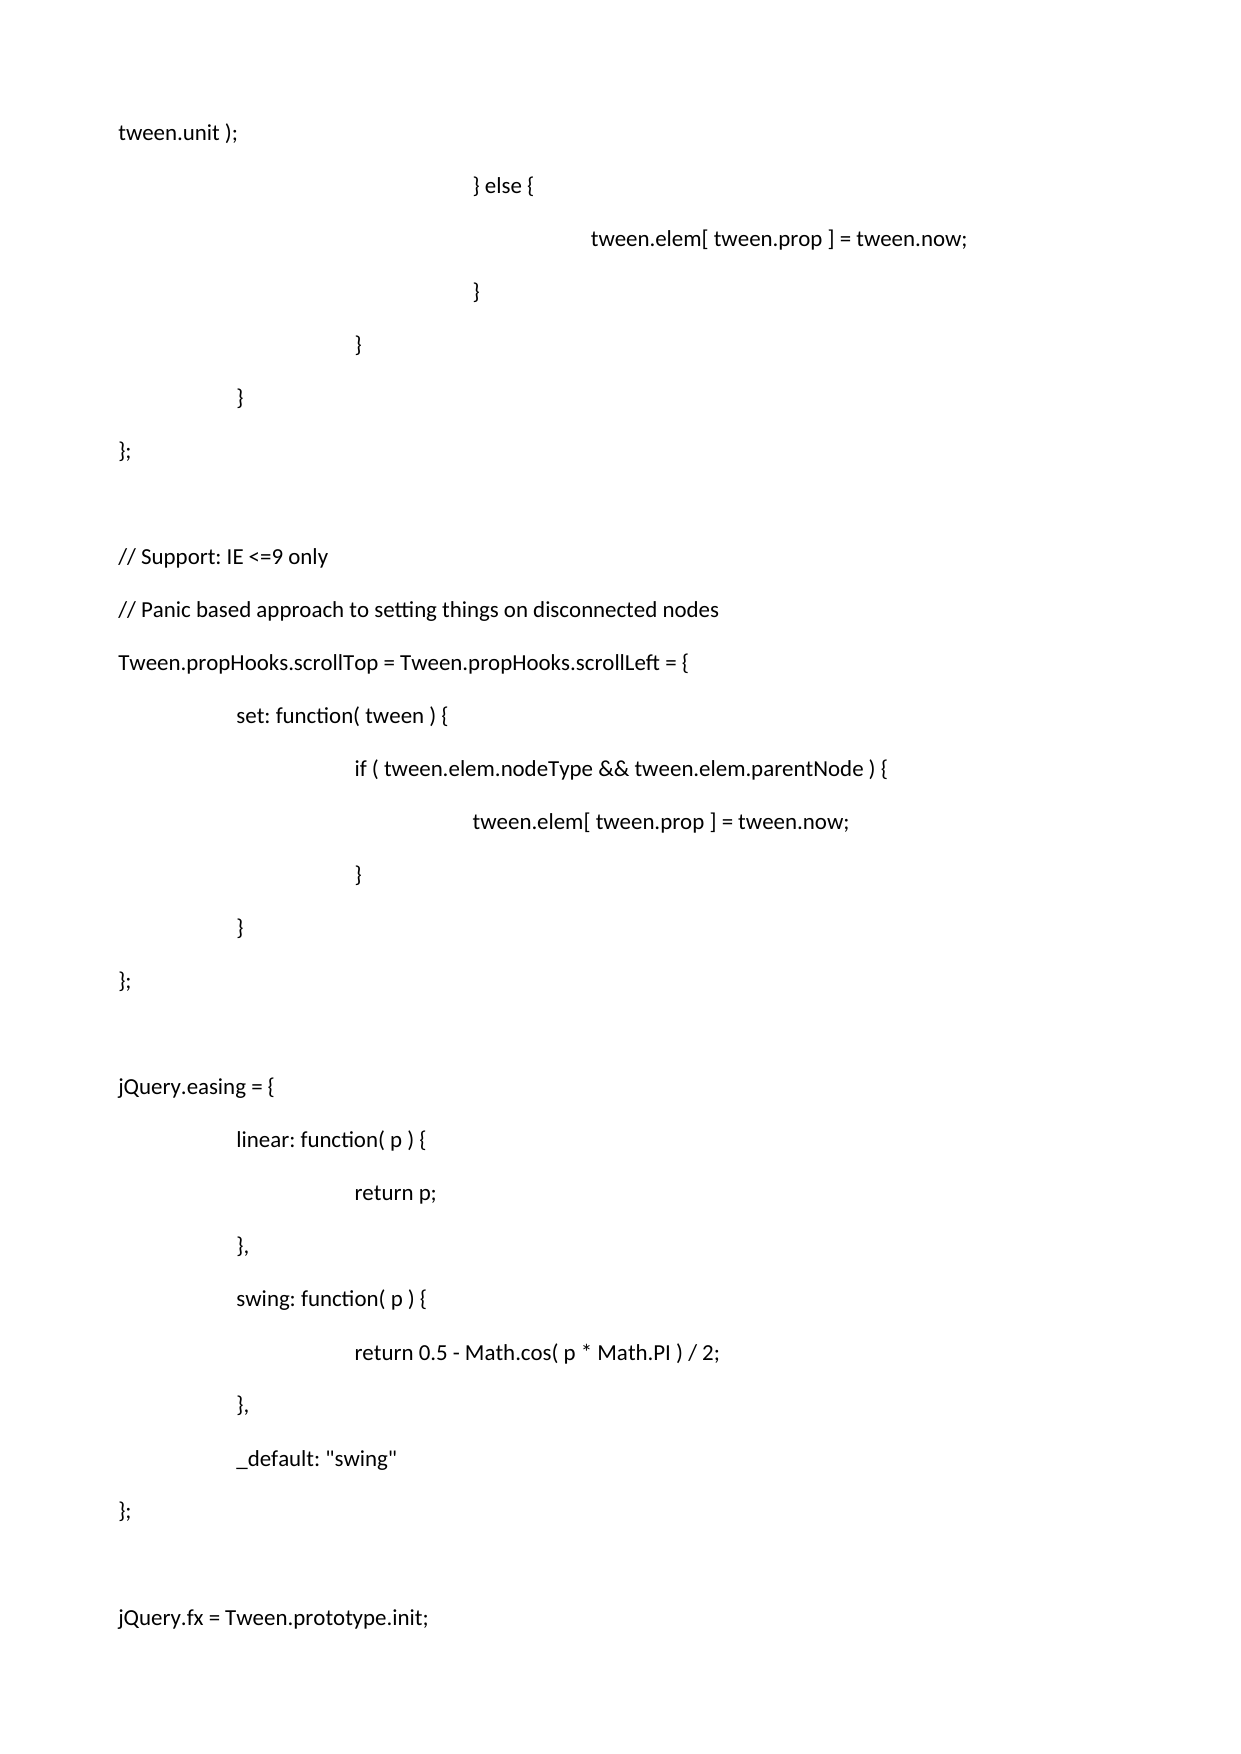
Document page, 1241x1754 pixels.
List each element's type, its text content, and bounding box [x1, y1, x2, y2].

text } [118, 330, 1122, 358]
text tween.elem[ tween.prop ] = tween.now; [118, 807, 1122, 835]
text tween.unit ); [118, 118, 1122, 146]
text } [118, 277, 1122, 305]
text linear: function( p ) { [118, 1126, 1122, 1153]
text }; [118, 436, 1122, 464]
text }; [118, 1497, 1122, 1525]
text // Support: IE <=9 only [118, 542, 1122, 570]
text }; [118, 966, 1122, 994]
text jQuery.fx = Tween.prototype.init; [118, 1603, 1122, 1631]
text // Panic based approach to setting things on disconnected nodes [118, 595, 1122, 623]
text } [118, 383, 1122, 411]
text return p; [118, 1178, 1122, 1207]
text } else { [118, 171, 1122, 199]
text Tween.propHooks.scrollTop = Tween.propHooks.scrollLeft = { [118, 648, 1122, 676]
text _default: "swing" [118, 1444, 1122, 1472]
text swing: function( p ) { [118, 1284, 1122, 1313]
text if ( tween.elem.nodeType && tween.elem.parentNode ) { [118, 754, 1122, 782]
text return 0.5 - Math.cos( p * Math.PI ) / 2; [118, 1338, 1122, 1366]
text jQuery.easing = { [118, 1072, 1122, 1101]
text tween.elem[ tween.prop ] = tween.now; [118, 224, 1122, 252]
text } [118, 913, 1122, 941]
text }, [118, 1391, 1122, 1419]
text } [118, 860, 1122, 888]
text set: function( tween ) { [118, 701, 1122, 729]
text }, [118, 1232, 1122, 1259]
